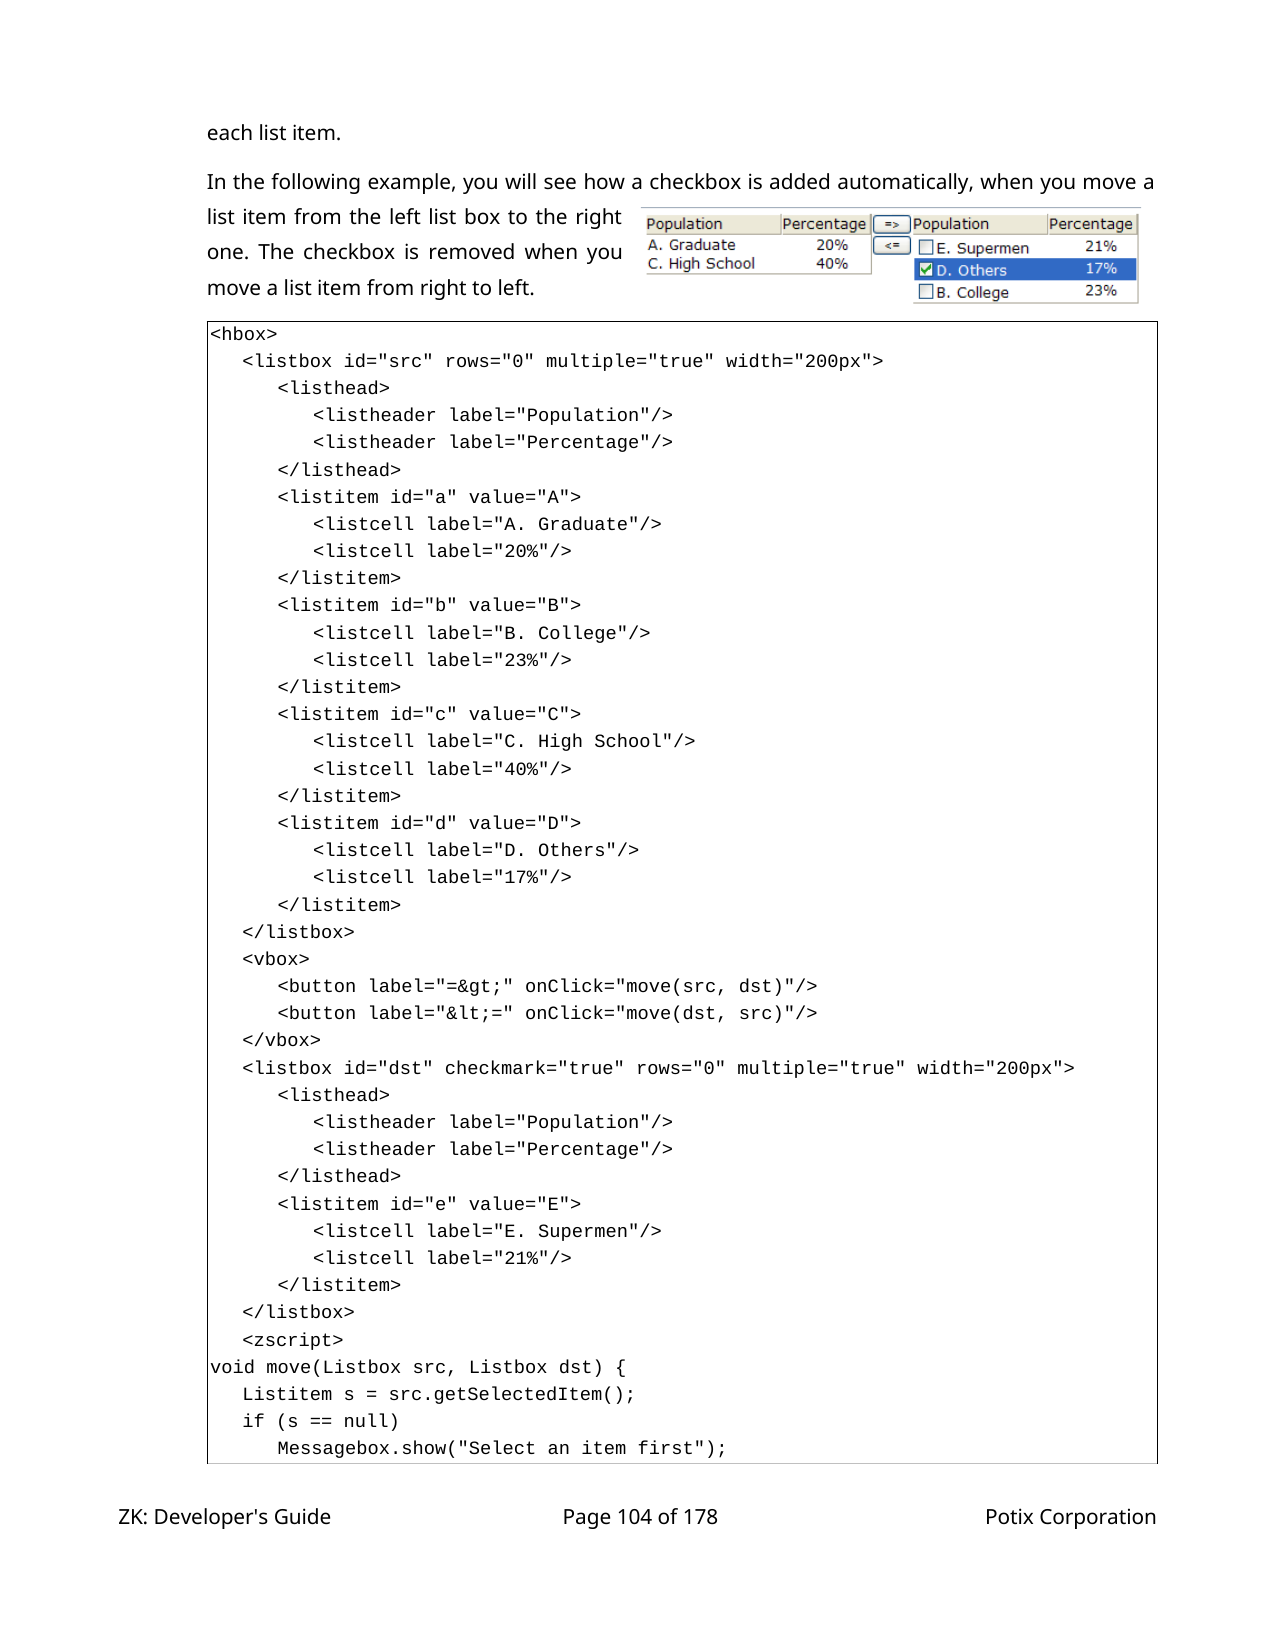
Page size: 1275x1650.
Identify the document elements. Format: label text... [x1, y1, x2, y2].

text <listbox id="src" rows="0" multiple="true" width="200px"> [208, 349, 1157, 373]
text <listitem id="a" value="A"> [208, 484, 1157, 509]
text </listitem> [208, 675, 1157, 699]
text </listitem> [208, 1273, 1157, 1297]
text <zscript> [208, 1327, 1157, 1352]
text void move(Listbox src, Listbox dst) { [208, 1354, 1157, 1379]
text <button label="&lt;=" onClick="move(dst, src)"/> [208, 1001, 1157, 1025]
text if (s == null) [208, 1409, 1157, 1433]
text <listbox id="dst" checkmark="true" rows="0" multiple="true" width="200px"> [208, 1056, 1157, 1080]
text <listcell label="E. Supermen"/> [208, 1219, 1157, 1243]
text </listitem> [208, 892, 1157, 917]
text <listitem id="b" value="B"> [208, 593, 1157, 618]
text <listcell label="21%"/> [208, 1246, 1157, 1270]
text <listheader label="Population"/> [208, 1110, 1157, 1134]
text <listitem id="c" value="C"> [208, 702, 1157, 726]
text </listbox> [208, 1300, 1157, 1324]
text </vbox> [208, 1028, 1157, 1053]
text <listheader label="Population"/> [208, 403, 1157, 427]
text <button label="=&gt;" onClick="move(src, dst)"/> [208, 974, 1157, 998]
text <listcell label="D. Others"/> [208, 838, 1157, 862]
text </listhead> [208, 1164, 1157, 1188]
text In the following example, you will see how a checkbox is added automatically, when you move a list item from the left list box to the right one. The checkbox is removed when you move a list item from right to left. [207, 167, 1157, 301]
text <hbox> [208, 322, 1157, 346]
text <listcell label="20%"/> [208, 539, 1157, 563]
text each list item. [207, 118, 1157, 146]
text </listhead> [208, 457, 1157, 482]
text </listbox> [208, 919, 1157, 944]
text <vbox> [208, 947, 1157, 971]
text <listhead> [208, 376, 1157, 400]
text <listcell label="17%"/> [208, 865, 1157, 889]
text <listcell label="23%"/> [208, 648, 1157, 672]
text <listcell label="40%"/> [208, 756, 1157, 781]
text <listhead> [208, 1083, 1157, 1107]
text <listcell label="C. High School"/> [208, 729, 1157, 753]
text <listcell label="B. College"/> [208, 621, 1157, 645]
text <listcell label="A. Graduate"/> [208, 512, 1157, 536]
picture [640, 207, 1142, 305]
text <listheader label="Percentage"/> [208, 1137, 1157, 1161]
text Messagebox.show("Select an item first"); [208, 1436, 1157, 1463]
text Listitem s = src.getSelectedItem(); [208, 1382, 1157, 1406]
text <listitem id="e" value="E"> [208, 1191, 1157, 1216]
text </listitem> [208, 784, 1157, 808]
text </listitem> [208, 566, 1157, 590]
text <listitem id="d" value="D"> [208, 811, 1157, 835]
text <listheader label="Percentage"/> [208, 430, 1157, 454]
